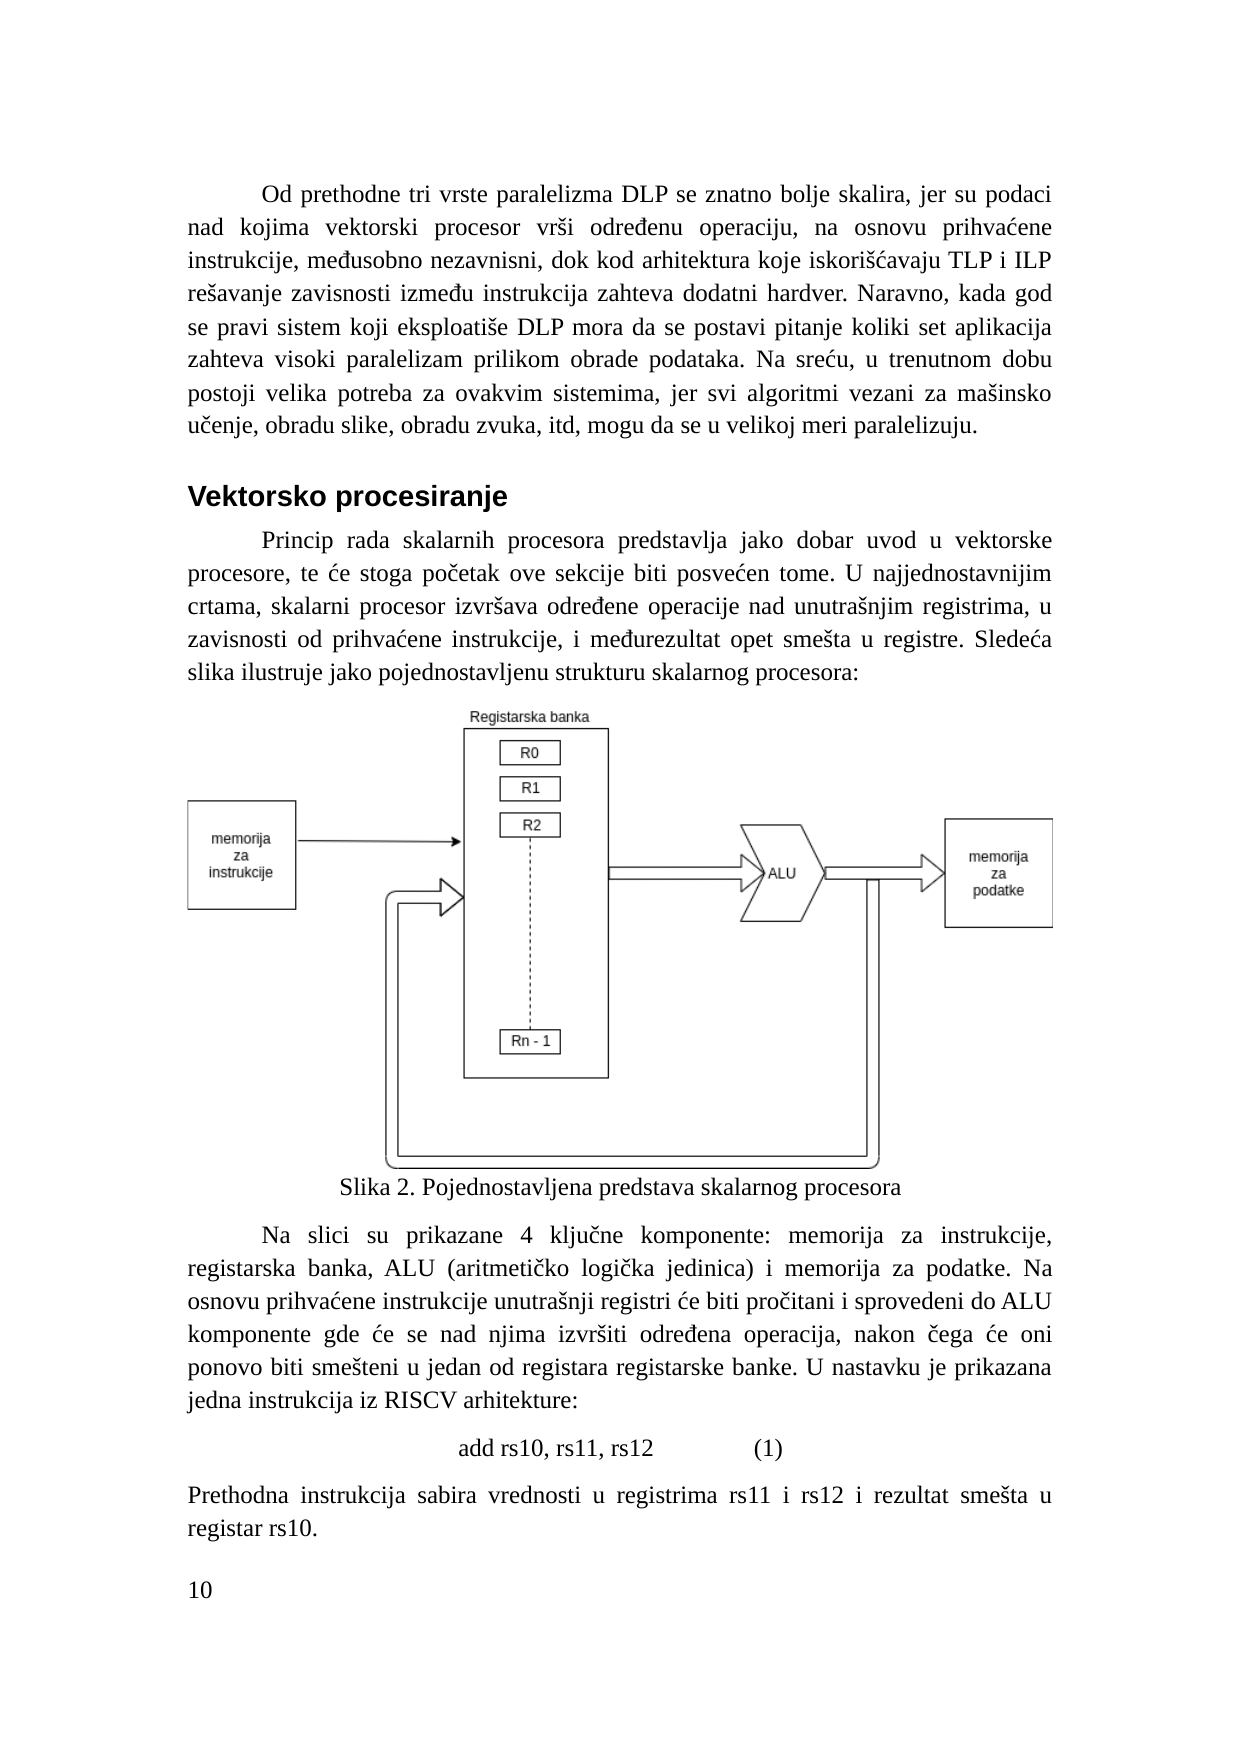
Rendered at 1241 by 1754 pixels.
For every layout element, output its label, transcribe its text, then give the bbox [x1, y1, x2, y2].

text add rs10, rs11, rs12 (1) [187, 1433, 1053, 1461]
text Od prethodne tri vrste paralelizma DLP se znatno bolje skalira, jer su podaci nad kojima vektorski procesor vrši određenu operaciju, na osnovu prihvaćene instrukcije, međusobno nezavnisni, dok kod arhitektura koje iskorišćavaju TLP i ILP rešavanje zavisnosti između instrukcija zahteva dodatni hardver. Naravno, kada god se pravi sistem koji eksploatiše DLP mora da se postavi pitanje koliki set aplikacija zahteva visoki paralelizam prilikom obrade podataka. Na sreću, u trenutnom dobu postoji velika potreba za ovakvim sistemima, jer svi algoritmi vezani za mašinsko učenje, obradu slike, obradu zvuka, itd, mogu da se u velikoj meri paralelizuju. [187, 179, 1053, 439]
text Na slici su prikazane 4 ključne komponente: memorija za instrukcije, registarska banka, ALU (aritmetičko logička jedinica) i memorija za podatke. Na osnovu prihvaćene instrukcije unutrašnji registri će biti pročitani i sprovedeni do ALU komponente gde će se nad njima izvršiti određena operacija, nakon čega će oni ponovo biti smešteni u jedan od registara registarske banke. U nastavku je prikazana jedna instrukcija iz RISCV arhitekture: [187, 1220, 1053, 1414]
subtitle Vektorsko procesiranje [187, 479, 1053, 513]
picture [187, 704, 1053, 1169]
text Princip rada skalarnih procesora predstavlja jako dobar uvod u vektorske procesore, te će stoga početak ove sekcije biti posvećen tome. U najjednostavnijim crtama, skalarni procesor izvršava određene operacije nad unutrašnjim registrima, u zavisnosti od prihvaćene instrukcije, i međurezultat opet smešta u registre. Sledeća slika ilustruje jako pojednostavljenu strukturu skalarnog procesora: [187, 525, 1053, 686]
text Prethodna instrukcija sabira vrednosti u registrima rs11 i rs12 i rezultat smešta u registar rs10. [187, 1480, 1053, 1542]
text Slika 2. Pojednostavljena predstava skalarnog procesora [187, 1169, 1053, 1201]
